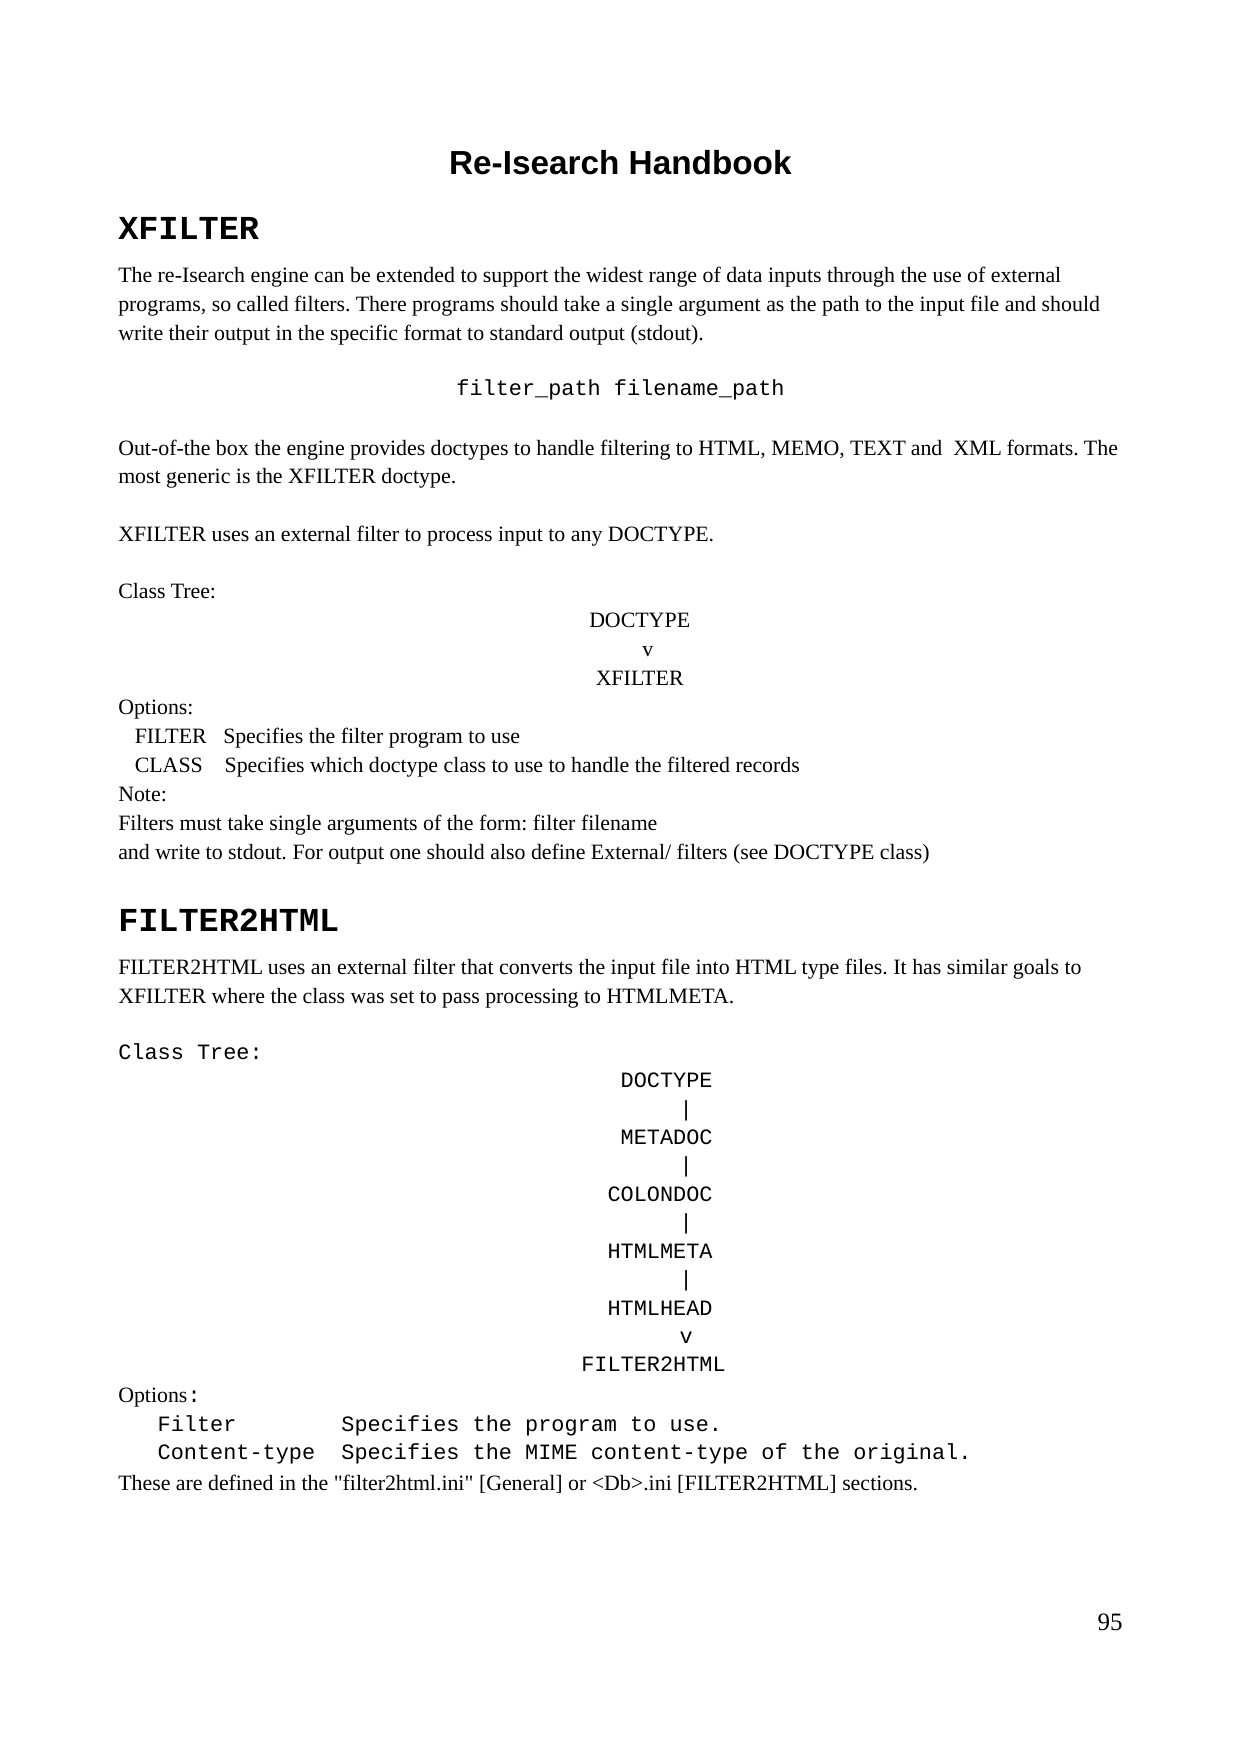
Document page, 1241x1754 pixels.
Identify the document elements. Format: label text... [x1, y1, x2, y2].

text FILTER2HTML [118, 1354, 1122, 1378]
text CLASS Specifies which doctype class to use to handle the filtered records [118, 752, 1122, 777]
text Filter Specifies the program to use. [118, 1413, 1122, 1438]
text v [118, 1325, 1122, 1350]
text XFILTER uses an external filter to process input to any DOCTYPE. [118, 521, 1122, 546]
text | [118, 1098, 1122, 1122]
text HTMLHEAD [118, 1297, 1122, 1322]
subtitle FILTER2HTML [118, 904, 1122, 942]
text v [118, 636, 1122, 662]
text Options: [118, 694, 1122, 719]
text HTMLMETA [118, 1240, 1122, 1265]
text DOCTYPE [118, 607, 1122, 633]
text Options: [118, 1382, 1122, 1409]
text FILTER2HTML uses an external filter that converts the input file into HTML type files. It has similar goals to XFILTER where the class was set to pass processing to HTMLMETA. [118, 954, 1122, 1008]
text These are defined in the "filter2html.ini" [General] or <Db>.ini [FILTER2HTML] sections. [118, 1470, 1122, 1495]
text COLONDOC [118, 1183, 1122, 1208]
text The re-Isearch engine can be extended to support the widest range of data inputs through the use of external programs, so called filters. There programs should take a single argument as the path to the input file and should write their output in the specific format to standard output (stdout). [118, 262, 1122, 345]
text | [118, 1154, 1122, 1179]
text | [118, 1211, 1122, 1236]
text | [118, 1268, 1122, 1293]
text DOCTYPE [118, 1069, 1122, 1094]
text XFILTER [118, 665, 1122, 691]
text METADOC [118, 1126, 1122, 1151]
text and write to stdout. For output one should also define External/ filters (see DOCTYPE class) [118, 839, 1122, 864]
text Content-type Specifies the MIME content-type of the original. [118, 1441, 1122, 1466]
text filter_path filename_path [118, 377, 1122, 402]
text FILTER Specifies the filter program to use [118, 723, 1122, 748]
text Class Tree: [118, 578, 1122, 604]
text Filters must take single arguments of the form: filter filename [118, 810, 1122, 835]
text Note: [118, 781, 1122, 806]
text Out-of-the box the engine provides doctypes to handle filtering to HTML, MEMO, TEXT and XML formats. The most generic is the XFILTER doctype. [118, 434, 1122, 489]
subtitle XFILTER [118, 212, 1122, 249]
text Class Tree: [118, 1041, 1122, 1066]
